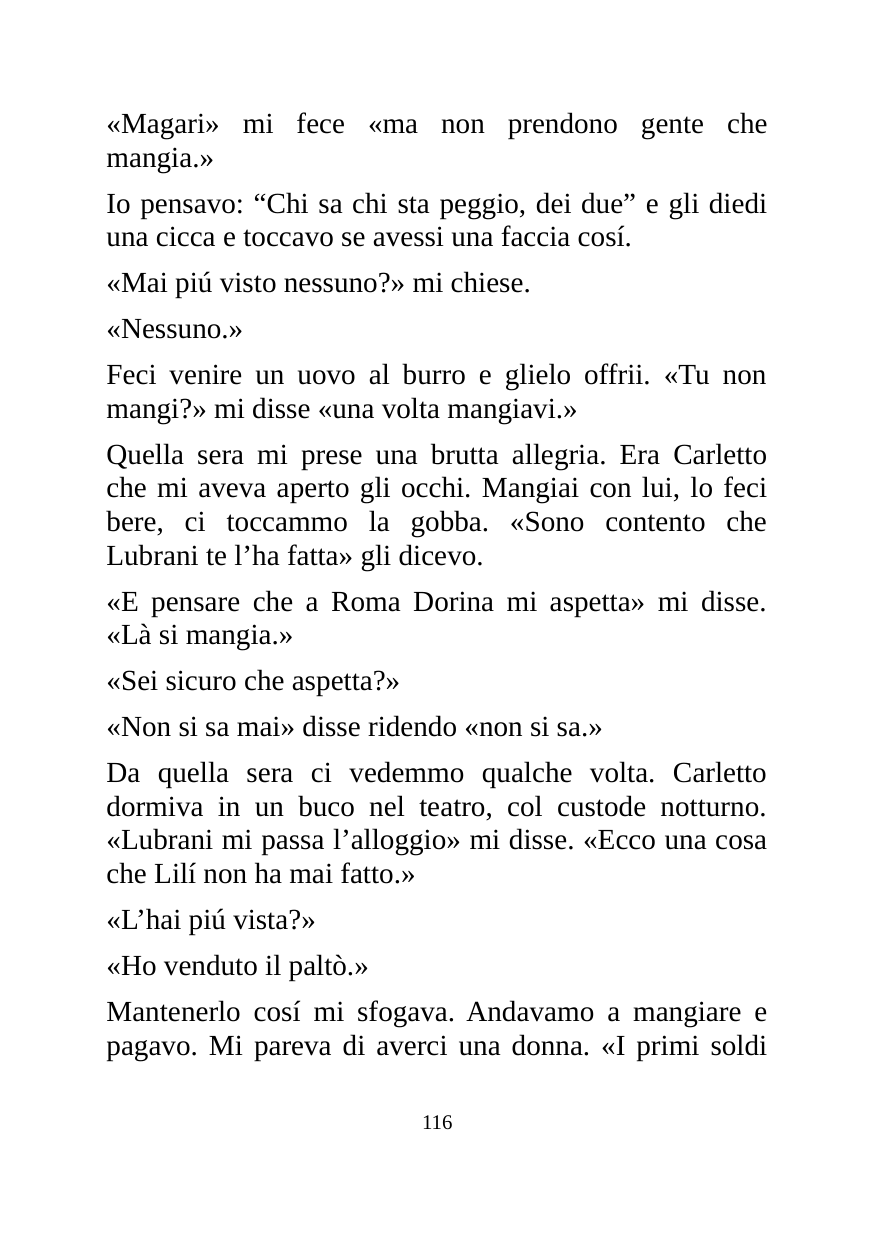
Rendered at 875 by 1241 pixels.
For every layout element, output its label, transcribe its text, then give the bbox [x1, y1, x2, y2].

text «E pensare che a Roma Dorina mi aspetta» mi disse. «Là si mangia.» [106, 584, 768, 651]
text Mantenerlo cosí mi sfogava. Andavamo a mangiare e pagavo. Mi pareva di averci una donna. «I primi soldi [106, 994, 768, 1061]
text «Sei sicuro che aspetta?» [106, 663, 768, 697]
text «Magari» mi fece «ma non prendono gente che mangia.» [106, 106, 768, 173]
text «Ho venduto il paltò.» [106, 948, 768, 982]
text «L’hai piú vista?» [106, 902, 768, 936]
text Io pensavo: “Chi sa chi sta peggio, dei due” e gli diedi una cicca e toccavo se avessi una faccia cosí. [106, 186, 768, 253]
text «Nessuno.» [106, 311, 768, 345]
text «Mai piú visto nessuno?» mi chiese. [106, 265, 768, 299]
text Feci venire un uovo al burro e glielo offrii. «Tu non mangi?» mi disse «una volta mangiavi.» [106, 357, 768, 424]
text Da quella sera ci vedemmo qualche volta. Carletto dormiva in un buco nel teatro, col custode notturno. «Lubrani mi passa l’alloggio» mi disse. «Ecco una cosa che Lilí non ha mai fatto.» [106, 755, 768, 889]
text «Non si sa mai» disse ridendo «non si sa.» [106, 709, 768, 743]
text Quella sera mi prese una brutta allegria. Era Carletto che mi aveva aperto gli occhi. Mangiai con lui, lo feci bere, ci toccammo la gobba. «Sono contento che Lubrani te l’ha fatta» gli dicevo. [106, 437, 768, 571]
